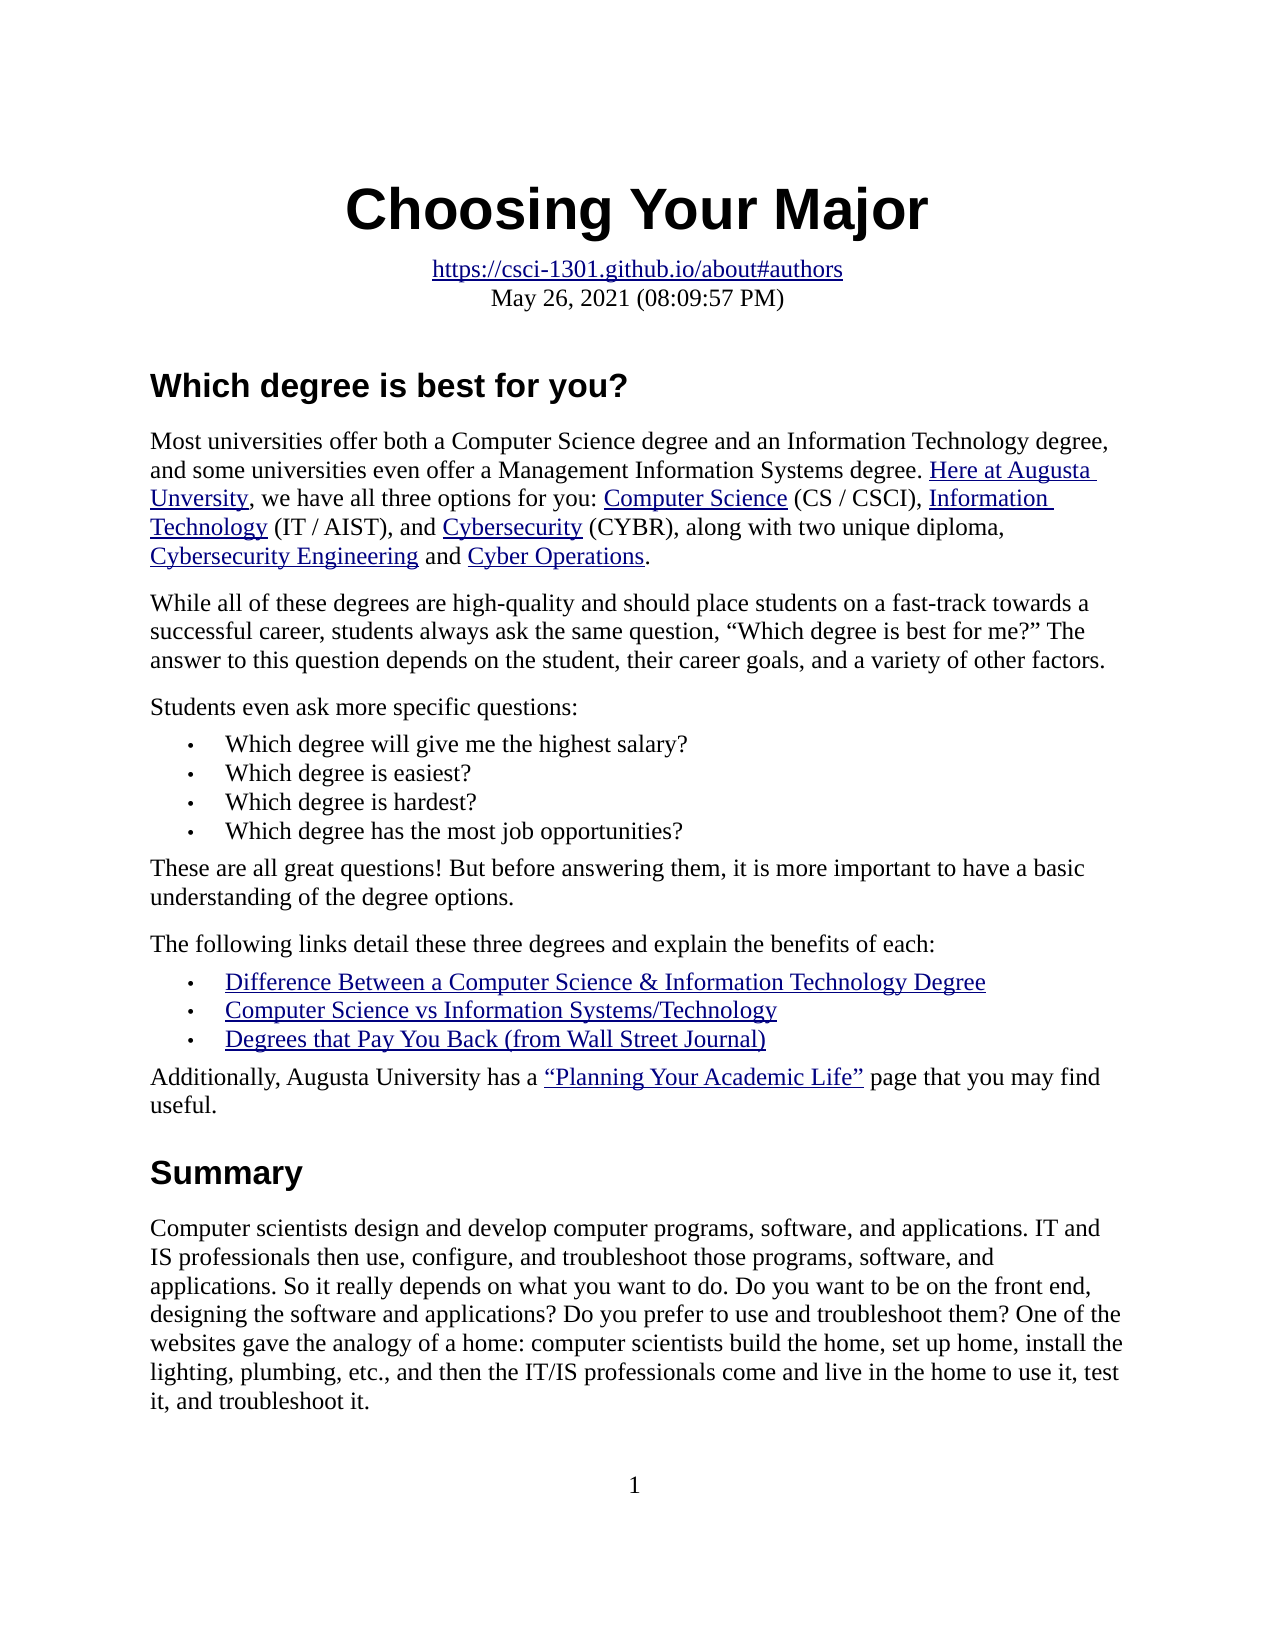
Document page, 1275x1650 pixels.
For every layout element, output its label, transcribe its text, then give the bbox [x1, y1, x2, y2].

text The following links detail these three degrees and explain the benefits of each: [150, 929, 1125, 958]
list Which degree will give me the highest salary? [187, 729, 1125, 758]
list Which degree has the most job opportunities? [187, 816, 1125, 844]
text Students even ask more specific questions: [150, 692, 1125, 721]
text These are all great questions! But before answering them, it is more important to have a basic understanding of the degree options. [150, 853, 1125, 911]
text May 26, 2021 (08:09:57 PM) [150, 283, 1125, 312]
list Difference Between a Computer Science & Information Technology Degree [187, 967, 1125, 995]
subtitle Summary [150, 1153, 1125, 1192]
text While all of these degrees are high-quality and should place students on a fast-track towards a successful career, students always ask the same question, “Which degree is best for me?” The answer to this question depends on the student, their career goals, and a variety of other factors. [150, 588, 1125, 674]
list Which degree is hardest? [187, 787, 1125, 816]
text Most universities offer both a Computer Science degree and an Information Technology degree, and some universities even offer a Management Information Systems degree. Here at Augusta Unversity, we have all three options for you: Computer Science (CS / CSCI), Information Technology (IT / AIST), and Cybersecurity (CYBR), along with two unique diploma, Cybersecurity Engineering and Cyber Operations. [150, 426, 1125, 570]
text https://csci-1301.github.io/about#authors [150, 254, 1125, 283]
list Which degree is easiest? [187, 758, 1125, 787]
list Computer Science vs Information Systems/Technology [187, 995, 1125, 1024]
text Computer scientists design and develop computer programs, software, and applications. IT and IS professionals then use, configure, and troubleshoot those programs, software, and applications. So it really depends on what you want to do. Do you want to be on the front end, designing the software and applications? Do you prefer to use and troubleshoot them? One of the websites gave the analogy of a home: computer scientists build the home, set up home, install the lighting, plumbing, etc., and then the IT/IS professionals come and live in the home to use it, test it, and troubleshoot it. [150, 1213, 1125, 1414]
list Degrees that Pay You Back (from Wall Street Journal) [187, 1024, 1125, 1053]
title Choosing Your Major [150, 175, 1125, 242]
text Additionally, Augusta University has a “Planning Your Academic Life” page that you may find useful. [150, 1062, 1125, 1119]
subtitle Which degree is best for you? [150, 366, 1125, 404]
